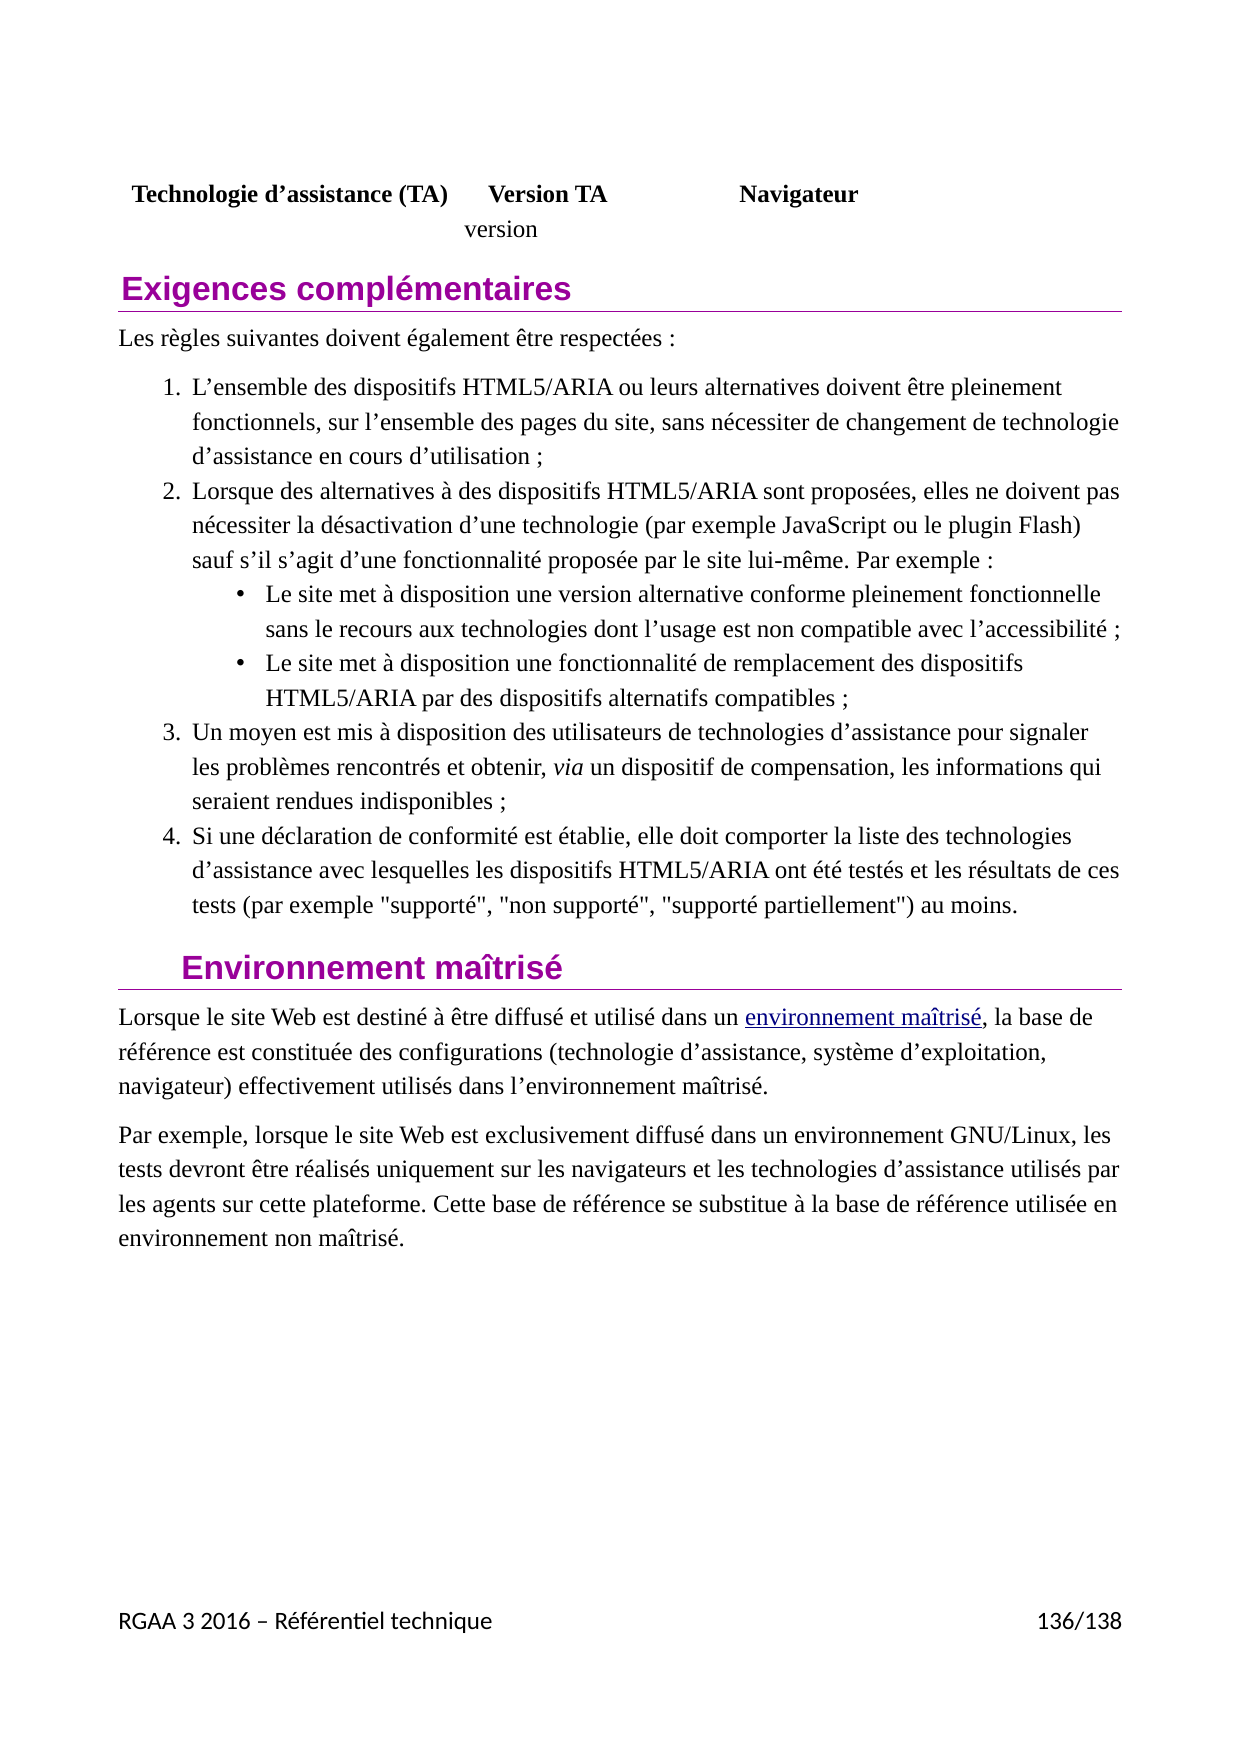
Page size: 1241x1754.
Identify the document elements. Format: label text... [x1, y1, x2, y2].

text Lorsque le site Web est destiné à être diffusé et utilisé dans un environnement maîtrisé, la base de référence est constituée des configurations (technologie d’assistance, système d’exploitation, navigateur) effectivement utilisés dans l’environnement maîtrisé. [118, 1002, 1122, 1100]
table_cell version [461, 211, 634, 246]
list L’ensemble des dispositifs HTML5/ARIA ou leurs alternatives doivent être pleinement fonctionnels, sur l’ensemble des pages du site, sans nécessiter de changement de technologie d’assistance en cours d’utilisation ; [162, 372, 1122, 470]
subtitle Exigences complémentaires [118, 266, 1122, 311]
table_header Technologie d’assistance (TA) [118, 176, 461, 211]
list Un moyen est mis à disposition des utilisateurs de technologies d’assistance pour signaler les problèmes rencontrés et obtenir, via un dispositif de compensation, les informations qui seraient rendues indisponibles ; [162, 717, 1122, 815]
list Lorsque des alternatives à des dispositifs HTML5/ARIA sont proposées, elles ne doivent pas nécessiter la désactivation d’une technologie (par exemple JavaScript ou le plugin Flash) sauf s’il s’agit d’une fonctionnalité proposée par le site lui-même. Par exemple : [162, 476, 1122, 574]
text Les règles suivantes doivent également être respectées : [118, 323, 1122, 352]
table_cell [634, 211, 963, 246]
table_header Navigateur [634, 176, 963, 211]
table_cell [118, 211, 461, 246]
list Le site met à disposition une fonctionnalité de remplacement des dispositifs HTML5/ARIA par des dispositifs alternatifs compatibles ; [236, 648, 1122, 712]
list Le site met à disposition une version alternative conforme pleinement fonctionnelle sans le recours aux technologies dont l’usage est non compatible avec l’accessibilité ; [236, 579, 1122, 643]
text Par exemple, lorsque le site Web est exclusivement diffusé dans un environnement GNU/Linux, les tests devront être réalisés uniquement sur les navigateurs et les technologies d’assistance utilisés par les agents sur cette plateforme. Cette base de référence se substitue à la base de référence utilisée en environnement non maîtrisé. [118, 1120, 1122, 1252]
list Si une déclaration de conformité est établie, elle doit comporter la liste des technologies d’assistance avec lesquelles les dispositifs HTML5/ARIA ont été testés et les résultats de ces tests (par exemple "supporté", "non supporté", "supporté partiellement") au moins. [162, 821, 1122, 918]
table_header Version TA [461, 176, 634, 211]
subtitle Environnement maîtrisé [118, 945, 1122, 989]
